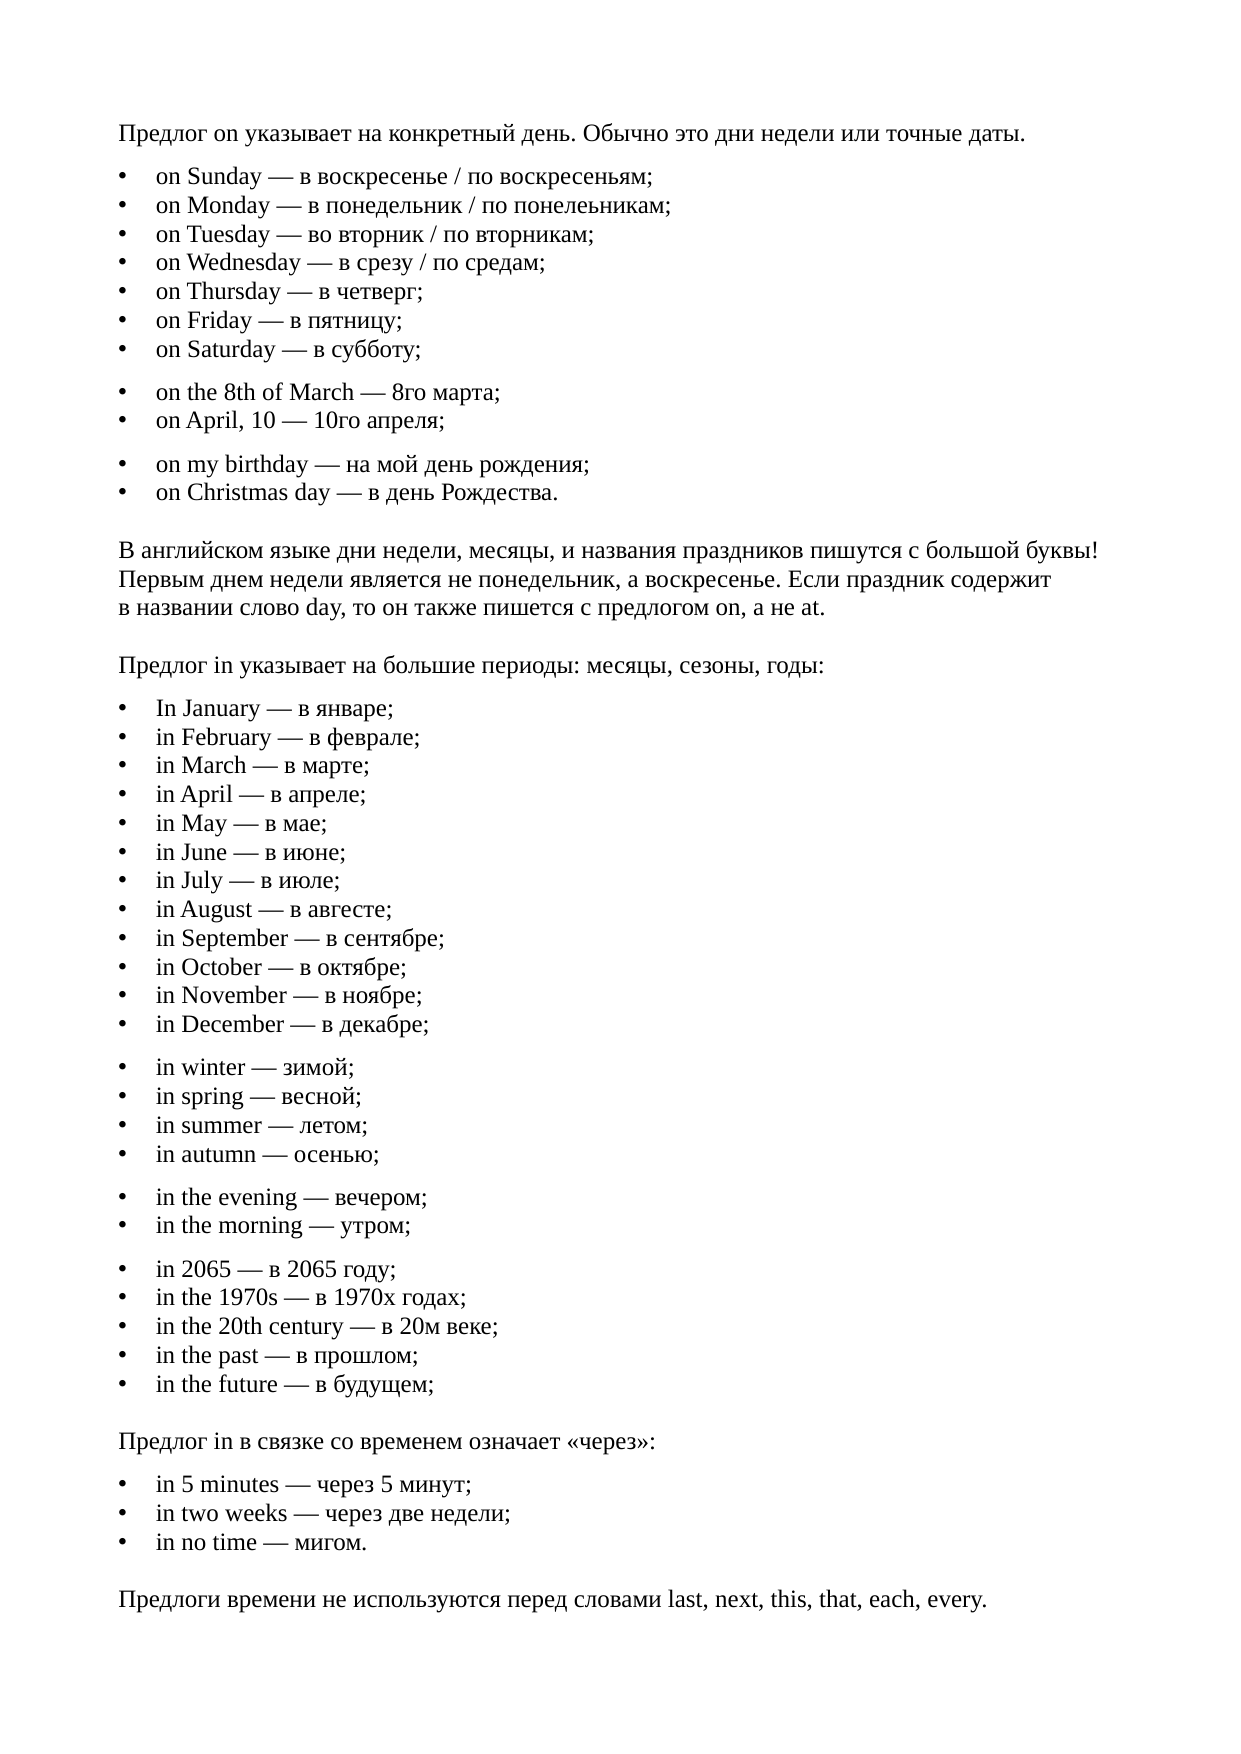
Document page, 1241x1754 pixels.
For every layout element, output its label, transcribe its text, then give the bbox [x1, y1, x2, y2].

list in July — в июле; [118, 866, 1122, 894]
list in spring — весной; [118, 1081, 1122, 1110]
list in two weeks — через две недели; [118, 1498, 1122, 1527]
text В английском языке дни недели, месяцы, и названия праздников пишутся с большой буквы! [118, 535, 1122, 564]
list on Christmas day — в день Рождества. [118, 477, 1122, 506]
list on Sunday — в воскресенье / по воскресеньям; [118, 161, 1122, 190]
list in winter — зимой; [118, 1052, 1122, 1081]
text Предлог in в связке со временем означает «через»: [118, 1426, 1122, 1455]
text Предлог on указывает на конкретный день. Обычно это дни недели или точные даты. [118, 118, 1122, 147]
list in October — в октябре; [118, 952, 1122, 981]
list in no time — мигом. [118, 1527, 1122, 1556]
list in the evening — вечером; [118, 1182, 1122, 1211]
list in December — в декабре; [118, 1009, 1122, 1038]
list on Friday — в пятницу; [118, 305, 1122, 334]
list in May — в мае; [118, 808, 1122, 837]
list on Tuesday — во вторник / по вторникам; [118, 219, 1122, 247]
list in the morning — утром; [118, 1211, 1122, 1239]
list in the future — в будущем; [118, 1369, 1122, 1397]
list on Thursday — в четверг; [118, 276, 1122, 305]
list on Monday — в понедельник / по понелеьникам; [118, 190, 1122, 219]
list in November — в ноябре; [118, 981, 1122, 1009]
text Предлог in указывает на большие периоды: месяцы, сезоны, годы: [118, 650, 1122, 679]
list in March — в марте; [118, 751, 1122, 779]
list on April, 10 — 10го апреля; [118, 406, 1122, 434]
list on my birthday — на мой день рождения; [118, 449, 1122, 477]
list in September — в сентябре; [118, 923, 1122, 952]
list in autumn — осенью; [118, 1139, 1122, 1167]
list in June — в июне; [118, 837, 1122, 866]
list on Wednesday — в срезу / по средам; [118, 247, 1122, 276]
list in 5 minutes — через 5 минут; [118, 1469, 1122, 1498]
list in the past — в прошлом; [118, 1340, 1122, 1369]
list in summer — летом; [118, 1110, 1122, 1139]
text Предлоги времени не используются перед словами last, next, this, that, each, every. [118, 1584, 1122, 1613]
list in the 20th century — в 20м веке; [118, 1311, 1122, 1340]
list in August — в авгесте; [118, 894, 1122, 923]
text в названии слово day, то он также пишется с предлогом on, а не at. [118, 592, 1122, 621]
list on Saturday — в субботу; [118, 334, 1122, 362]
list in the 1970s — в 1970х годах; [118, 1282, 1122, 1311]
list in February — в феврале; [118, 722, 1122, 751]
list In January — в январе; [118, 693, 1122, 722]
text Первым днем недели является не понедельник, а воскресенье. Если праздник содержит [118, 564, 1122, 592]
list on the 8th of March — 8го марта; [118, 377, 1122, 406]
list in 2065 — в 2065 году; [118, 1254, 1122, 1282]
list in April — в апреле; [118, 779, 1122, 808]
